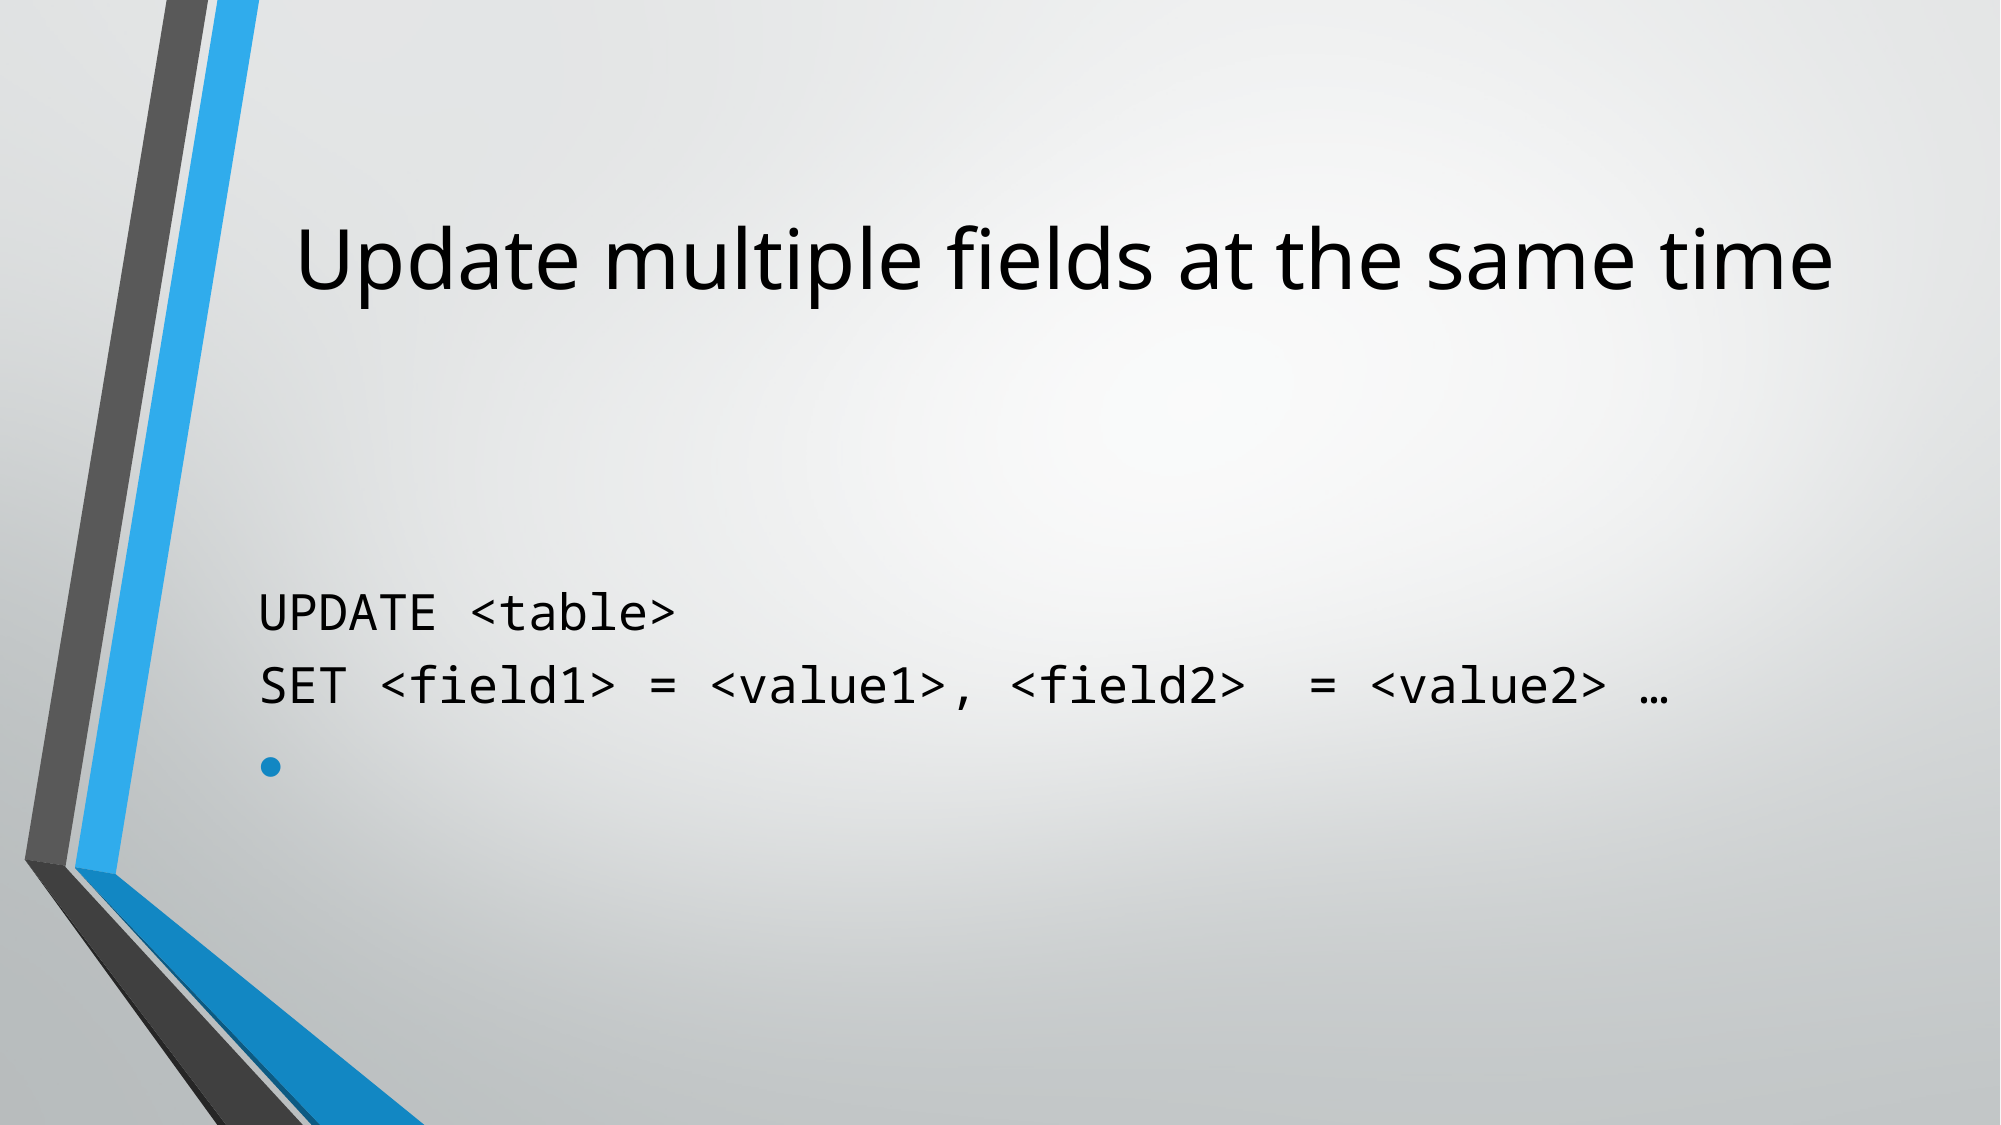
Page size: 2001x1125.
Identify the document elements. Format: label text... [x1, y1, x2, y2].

list UPDATE <table> SET <field1> = <value1>, <field2> = <value2> … [243, 437, 1887, 950]
title Update multiple fields at the same time [243, 112, 1887, 400]
